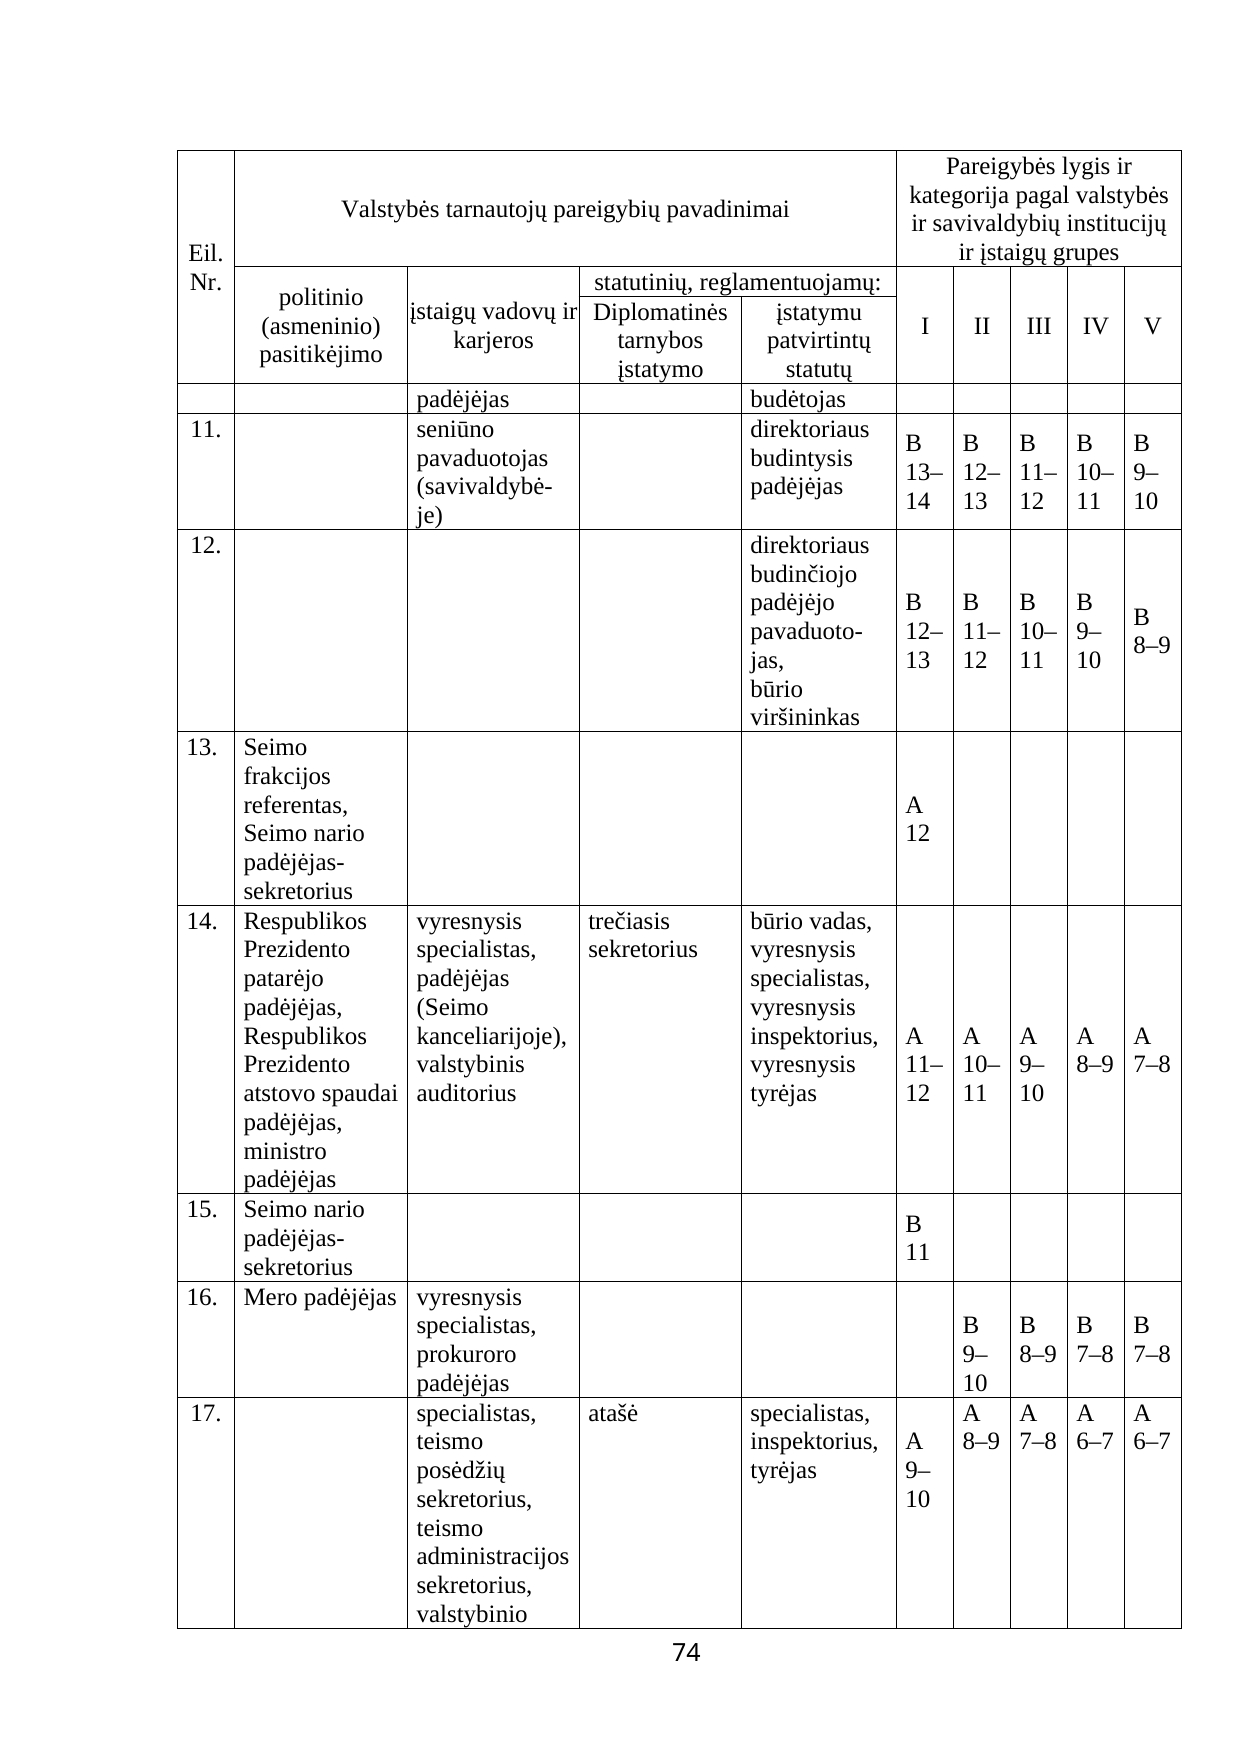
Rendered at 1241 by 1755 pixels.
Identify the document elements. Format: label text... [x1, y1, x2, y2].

table_cell [408, 1194, 579, 1281]
table_cell B 10–11 [1011, 530, 1067, 731]
table_cell padėjėjas [408, 384, 579, 413]
table_cell vyresnysis specialistas, padėjėjas (Seimo kanceliarijoje), valstybinis auditorius [408, 906, 579, 1193]
table_cell įstatymu patvirtintų statutų [742, 297, 896, 383]
table_cell [580, 414, 741, 529]
table_cell 17. [178, 1398, 234, 1628]
table_cell [580, 1194, 741, 1281]
table_cell 13. [178, 732, 234, 905]
table_cell [1125, 732, 1181, 905]
table_cell [1068, 384, 1124, 413]
table_cell B 7–8 [1125, 1282, 1181, 1397]
table_cell B 9–10 [1125, 414, 1181, 529]
table_cell [178, 384, 234, 413]
table_cell 15. [178, 1194, 234, 1281]
table_cell 16. [178, 1282, 234, 1397]
table_cell I [897, 267, 953, 383]
table_cell [580, 1282, 741, 1397]
table_cell III [1011, 267, 1067, 383]
table_cell 11. [178, 414, 234, 529]
table_cell [1011, 384, 1067, 413]
table_cell [580, 732, 741, 905]
table_cell [408, 732, 579, 905]
table_cell [235, 530, 407, 731]
table_cell B 12–13 [954, 414, 1010, 529]
table_cell [954, 1194, 1010, 1281]
table_cell V [1125, 267, 1181, 383]
table_cell [954, 732, 1010, 905]
table_cell Mero padėjėjas [235, 1282, 407, 1397]
table_cell [742, 1282, 896, 1397]
table_cell 14. [178, 906, 234, 1193]
table_cell [1011, 1194, 1067, 1281]
table_cell IV [1068, 267, 1124, 383]
table_cell Seimo frakcijos referentas, Seimo nario padėjėjas-sekretorius [235, 732, 407, 905]
table_cell B 11–12 [954, 530, 1010, 731]
table_cell [954, 384, 1010, 413]
table_cell A 8–9 [954, 1398, 1010, 1628]
table_cell Seimo nario padėjėjas-sekretorius [235, 1194, 407, 1281]
table_cell B 7–8 [1068, 1282, 1124, 1397]
table_cell [580, 384, 741, 413]
table_cell politinio (asmeninio) pasitikėjimo [235, 267, 407, 383]
table_cell B 9–10 [954, 1282, 1010, 1397]
table_cell vyresnysis specialistas, prokuroro padėjėjas [408, 1282, 579, 1397]
table_header Pareigybės lygis ir kategorija pagal valstybės ir savivaldybių institucijų ir įstaigų grupes [897, 151, 1181, 266]
table_cell atašė [580, 1398, 741, 1628]
table_cell [235, 384, 407, 413]
table_cell seniūno pavaduotojas (savivaldybė-je) [408, 414, 579, 529]
table_cell B 11 [897, 1194, 953, 1281]
table_cell B 9–10 [1068, 530, 1124, 731]
table_cell direktoriaus budinčiojo padėjėjo pavaduoto-jas, būrio viršininkas [742, 530, 896, 731]
table_cell B 8–9 [1011, 1282, 1067, 1397]
table_cell A 7–8 [1125, 906, 1181, 1193]
table_header Valstybės tarnautojų pareigybių pavadinimai [235, 151, 896, 266]
table_cell [580, 530, 741, 731]
table_cell B 10–11 [1068, 414, 1124, 529]
table_cell B 13–14 [897, 414, 953, 529]
table_header Eil. Nr. [178, 151, 234, 383]
table_cell būrio vadas, vyresnysis specialistas, vyresnysis inspektorius, vyresnysis tyrėjas [742, 906, 896, 1193]
table_cell [1011, 732, 1067, 905]
table_cell A 9–10 [897, 1398, 953, 1628]
table_cell specialistas, inspektorius, tyrėjas [742, 1398, 896, 1628]
table_cell B 12–13 [897, 530, 953, 731]
table_cell [1125, 384, 1181, 413]
table_cell [1125, 1194, 1181, 1281]
table_cell A 7–8 [1011, 1398, 1067, 1628]
table_cell A 12 [897, 732, 953, 905]
table_cell [1068, 732, 1124, 905]
table_cell A 8–9 [1068, 906, 1124, 1193]
table_cell [742, 732, 896, 905]
table_cell [235, 1398, 407, 1628]
table_cell Diplomatinės tarnybos įstatymo [580, 297, 741, 383]
table_cell B 8–9 [1125, 530, 1181, 731]
table_cell direktoriaus budintysis padėjėjas [742, 414, 896, 529]
table_cell A 6–7 [1068, 1398, 1124, 1628]
table_cell II [954, 267, 1010, 383]
table_cell [897, 1282, 953, 1397]
table_cell [742, 1194, 896, 1281]
table_cell B 11–12 [1011, 414, 1067, 529]
table_cell įstaigų vadovų ir karjeros [408, 267, 579, 383]
table_cell Respublikos Prezidento patarėjo padėjėjas, Respublikos Prezidento atstovo spaudai padėjėjas, ministro padėjėjas [235, 906, 407, 1193]
table_cell 12. [178, 530, 234, 731]
table_cell A 11–12 [897, 906, 953, 1193]
table_cell specialistas, teismo posėdžių sekretorius, teismo administracijos sekretorius, valstybinio [408, 1398, 579, 1628]
table_cell budėtojas [742, 384, 896, 413]
table_cell statutinių, reglamentuojamų: [580, 267, 896, 296]
table_cell A 6–7 [1125, 1398, 1181, 1628]
table_cell [1068, 1194, 1124, 1281]
table_cell [897, 384, 953, 413]
table_cell [408, 530, 579, 731]
table_cell A 9–10 [1011, 906, 1067, 1193]
table_cell trečiasis sekretorius [580, 906, 741, 1193]
table_cell A 10–11 [954, 906, 1010, 1193]
table_cell [235, 414, 407, 529]
